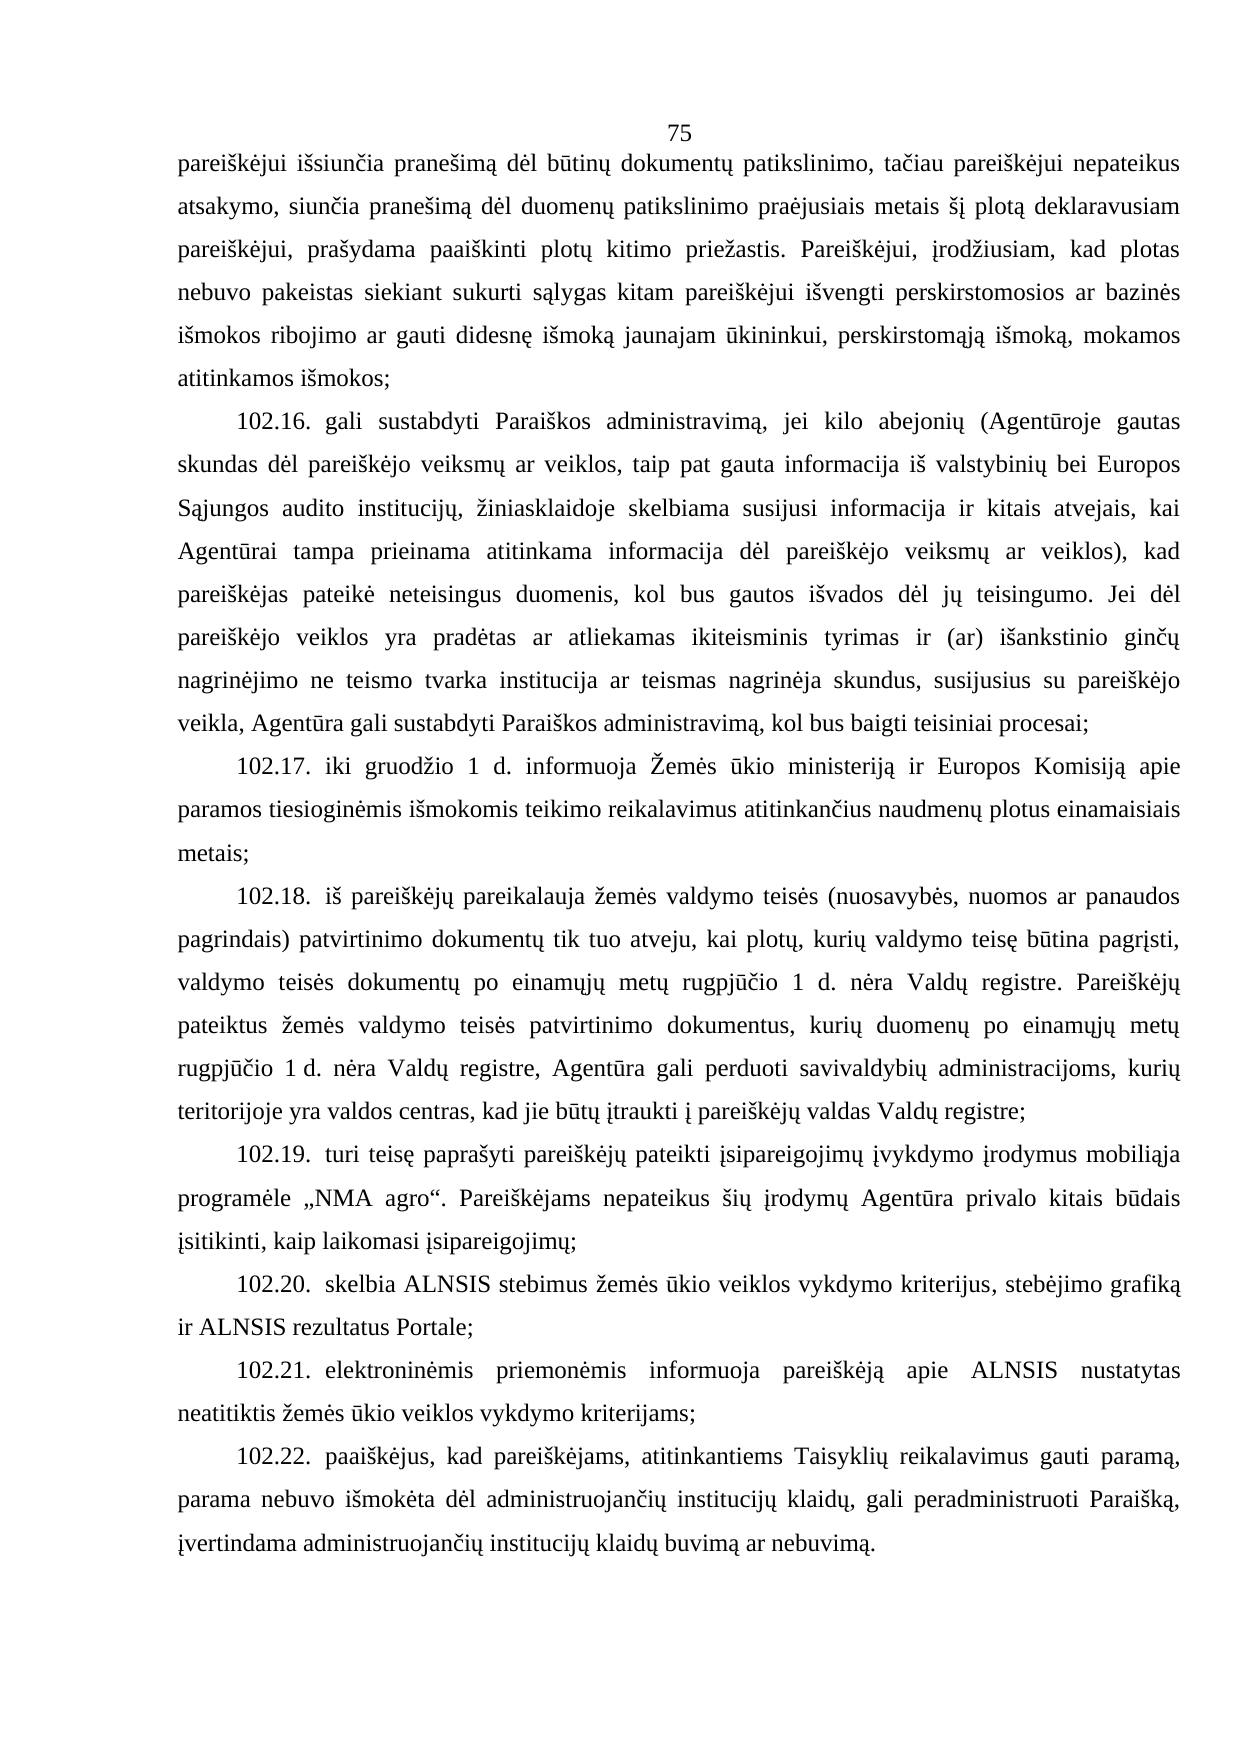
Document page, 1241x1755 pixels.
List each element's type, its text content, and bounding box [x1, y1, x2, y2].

text 102.18. iš pareiškėjų pareikalauja žemės valdymo teisės (nuosavybės, nuomos ar panaudos pagrindais) patvirtinimo dokumentų tik tuo atveju, kai plotų, kurių valdymo teisę būtina pagrįsti, valdymo teisės dokumentų po einamųjų metų rugpjūčio 1 d. nėra Valdų registre. Pareiškėjų pateiktus žemės valdymo teisės patvirtinimo dokumentus, kurių duomenų po einamųjų metų rugpjūčio 1 d. nėra Valdų registre, Agentūra gali perduoti savivaldybių administracijoms, kurių teritorijoje yra valdos centras, kad jie būtų įtraukti į pareiškėjų valdas Valdų registre; [177, 881, 1181, 1125]
text 102.19. turi teisę paprašyti pareiškėjų pateikti įsipareigojimų įvykdymo įrodymus mobiliąja programėle „NMA agro“. Pareiškėjams nepateikus šių įrodymų Agentūra privalo kitais būdais įsitikinti, kaip laikomasi įsipareigojimų; [177, 1139, 1181, 1254]
text 102.22. paaiškėjus, kad pareiškėjams, atitinkantiems Taisyklių reikalavimus gauti paramą, parama nebuvo išmokėta dėl administruojančių institucijų klaidų, gali peradministruoti Paraišką, įvertindama administruojančių institucijų klaidų buvimą ar nebuvimą. [177, 1441, 1181, 1556]
text 102.20. skelbia ALNSIS stebimus žemės ūkio veiklos vykdymo kriterijus, stebėjimo grafiką ir ALNSIS rezultatus Portale; [177, 1269, 1181, 1341]
text 102.21. elektroninėmis priemonėmis informuoja pareiškėją apie ALNSIS nustatytas neatitiktis žemės ūkio veiklos vykdymo kriterijams; [177, 1355, 1181, 1427]
text pareiškėjui išsiunčia pranešimą dėl būtinų dokumentų patikslinimo, tačiau pareiškėjui nepateikus atsakymo, siunčia pranešimą dėl duomenų patikslinimo praėjusiais metais šį plotą deklaravusiam pareiškėjui, prašydama paaiškinti plotų kitimo priežastis. Pareiškėjui, įrodžiusiam, kad plotas nebuvo pakeistas siekiant sukurti sąlygas kitam pareiškėjui išvengti perskirstomosios ar bazinės išmokos ribojimo ar gauti didesnę išmoką jaunajam ūkininkui, perskirstomąją išmoką, mokamos atitinkamos išmokos; [177, 148, 1181, 392]
text 102.16. gali sustabdyti Paraiškos administravimą, jei kilo abejonių (Agentūroje gautas skundas dėl pareiškėjo veiksmų ar veiklos, taip pat gauta informacija iš valstybinių bei Europos Sąjungos audito institucijų, žiniasklaidoje skelbiama susijusi informacija ir kitais atvejais, kai Agentūrai tampa prieinama atitinkama informacija dėl pareiškėjo veiksmų ar veiklos), kad pareiškėjas pateikė neteisingus duomenis, kol bus gautos išvados dėl jų teisingumo. Jei dėl pareiškėjo veiklos yra pradėtas ar atliekamas ikiteisminis tyrimas ir (ar) išankstinio ginčų nagrinėjimo ne teismo tvarka institucija ar teismas nagrinėja skundus, susijusius su pareiškėjo veikla, Agentūra gali sustabdyti Paraiškos administravimą, kol bus baigti teisiniai procesai; [177, 406, 1181, 737]
text 102.17. iki gruodžio 1 d. informuoja Žemės ūkio ministeriją ir Europos Komisiją apie paramos tiesioginėmis išmokomis teikimo reikalavimus atitinkančius naudmenų plotus einamaisiais metais; [177, 751, 1181, 866]
